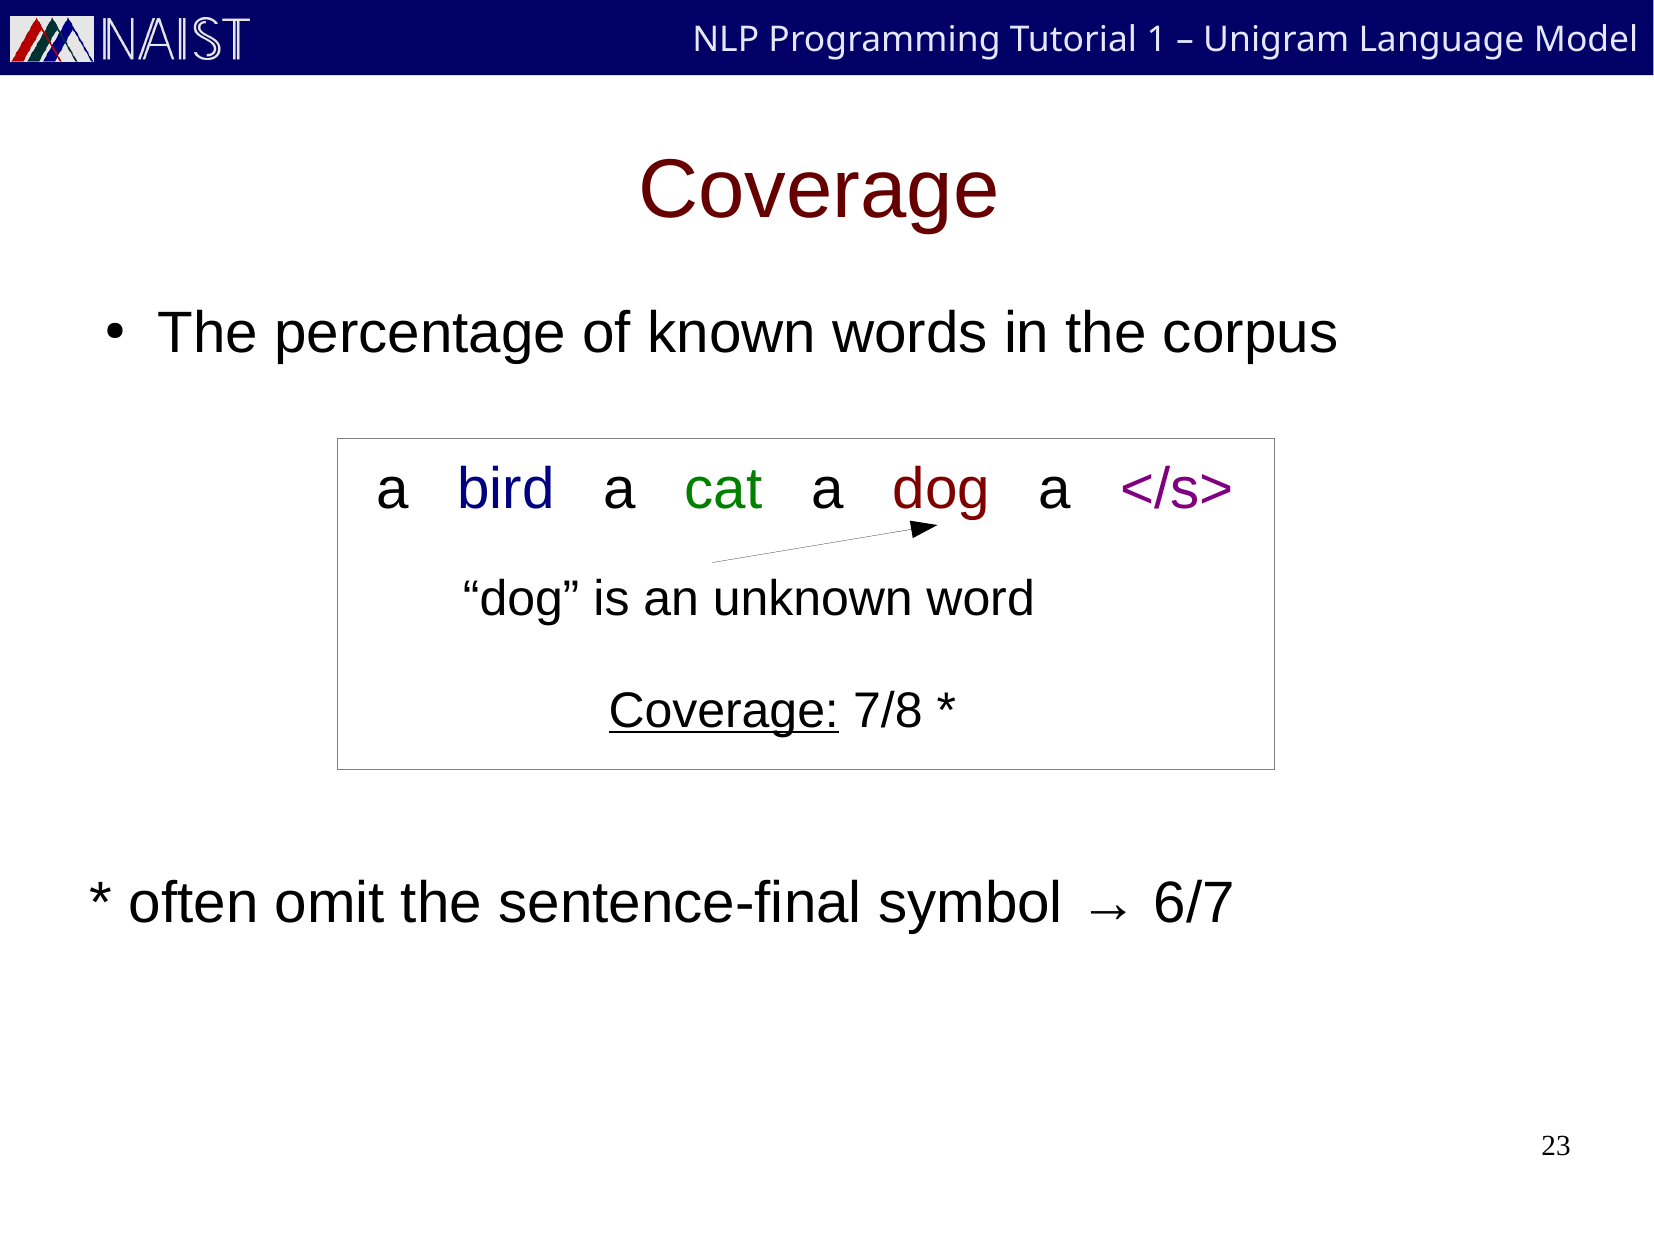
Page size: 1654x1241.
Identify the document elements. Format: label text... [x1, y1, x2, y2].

text_box * often omit the sentence-final symbol → 6/7 [75, 862, 1252, 943]
text_box a bird a cat a dog a </s> [361, 447, 1249, 528]
picture [102, 17, 251, 60]
text_box Coverage: 7/8 * [593, 675, 971, 746]
list The percentage of known words in the corpus [86, 300, 1576, 1119]
picture [10, 16, 94, 62]
title Coverage [75, 92, 1564, 285]
text_box “dog” is an unknown word [448, 562, 1051, 634]
